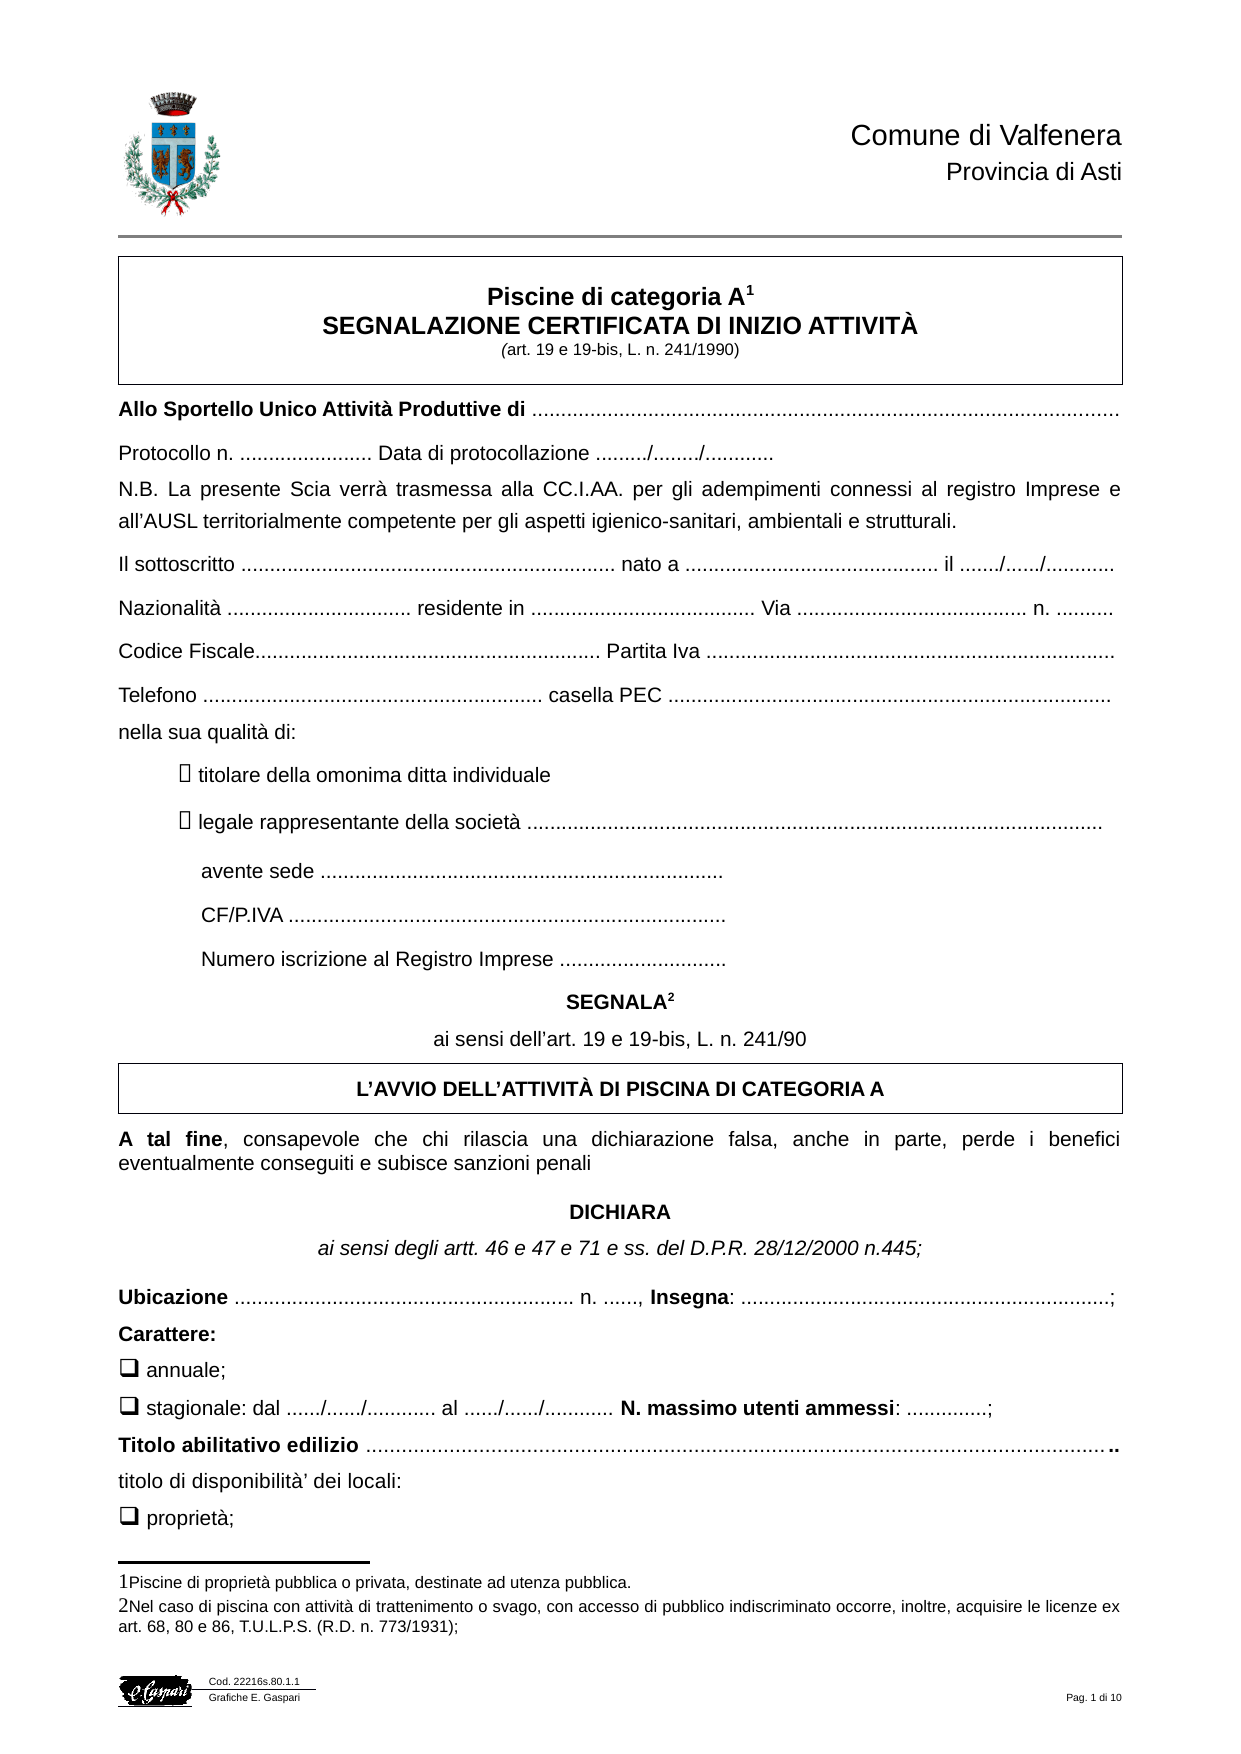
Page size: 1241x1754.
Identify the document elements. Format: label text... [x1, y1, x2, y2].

text CF/P.IVA ............................................................................ [201, 903, 1122, 927]
text nella sua qualità di: [118, 719, 1122, 743]
picture [160, 152, 190, 157]
text Carattere: [118, 1321, 1122, 1345]
text  annuale; [118, 1358, 1122, 1383]
table_header Piscine di categoria A SEGNALAZIONE CERTIFICATA DI INIZIO ATTIVITÀ (art. 19 e 19-bis, L. n. 241/1990) [119, 257, 1122, 384]
table_header L’AVVIO DELL’ATTIVITÀ DI PISCINA DI CATEGORIA A [119, 1064, 1122, 1113]
text N.B. La presente Scia verrà trasmessa alla CC.I.AA. per gli adempimenti connessi al registro Imprese e all’AUSL territorialmente competente per gli aspetti igienico-sanitari, ambientali e strutturali. [118, 477, 1122, 532]
text Provincia di Asti [118, 157, 1122, 185]
text ai sensi degli artt. 46 e 47 e 71 e ss. del D.P.R. 28/12/2000 n.445; [118, 1236, 1122, 1260]
text Telefono ........................................................... casella PEC ............................................................................. [118, 683, 1122, 707]
text Comune di Valfenera [118, 118, 1122, 152]
picture [196, 152, 224, 157]
text Ubicazione ........................................................... n. ......, Insegna: ................................................................; [118, 1285, 1122, 1309]
text Titolo abilitativo edilizio .............................................................................................................................. [118, 1433, 1122, 1457]
text Nel caso di piscina con attività di trattenimento o svago, con accesso di pubblico indiscriminato occorre, inoltre, acquisire le licenze ex art. 68, 80 e 86, T.U.L.P.S. (R.D. n. 773/1931); [118, 1593, 1122, 1636]
text A tal fine, consapevole che chi rilascia una dichiarazione falsa, anche in parte, perde i benefici eventualmente conseguiti e subisce sanzioni penali [118, 1127, 1122, 1174]
text titolo di disponibilità’ dei locali: [118, 1469, 1122, 1493]
text ai sensi dell’art. 19 e 19-bis, L. n. 241/90 [118, 1027, 1122, 1051]
picture [122, 87, 224, 118]
text Codice Fiscale............................................................ Partita Iva ....................................................................... [118, 639, 1122, 663]
picture [122, 152, 156, 157]
text Nazionalità ................................ residente in ....................................... Via ........................................ n. .......... [118, 596, 1122, 620]
text  stagionale: dal ....../....../............ al ....../....../............ N. massimo utenti ammessi: ..............; [118, 1395, 1122, 1420]
picture [122, 185, 224, 219]
text DICHIARA [118, 1199, 1122, 1223]
text SEGNALA [118, 990, 1122, 1014]
text  titolare della omonima ditta individuale [177, 756, 1122, 790]
text Allo Sportello Unico Attività Produttive di [118, 397, 1122, 421]
text Il sottoscritto ................................................................. nato a ............................................ il ......./....../............ [118, 552, 1122, 576]
text Protocollo n. ....................... Data di protocollazione ........./......../............ [118, 441, 1122, 465]
text Numero iscrizione al Registro Imprese ............................. [201, 947, 1122, 971]
text  proprietà; [118, 1506, 1122, 1531]
text  legale rappresentante della società .................................................................................................... [177, 802, 1122, 837]
text avente sede ...................................................................... [201, 859, 1122, 883]
picture [118, 1674, 192, 1706]
